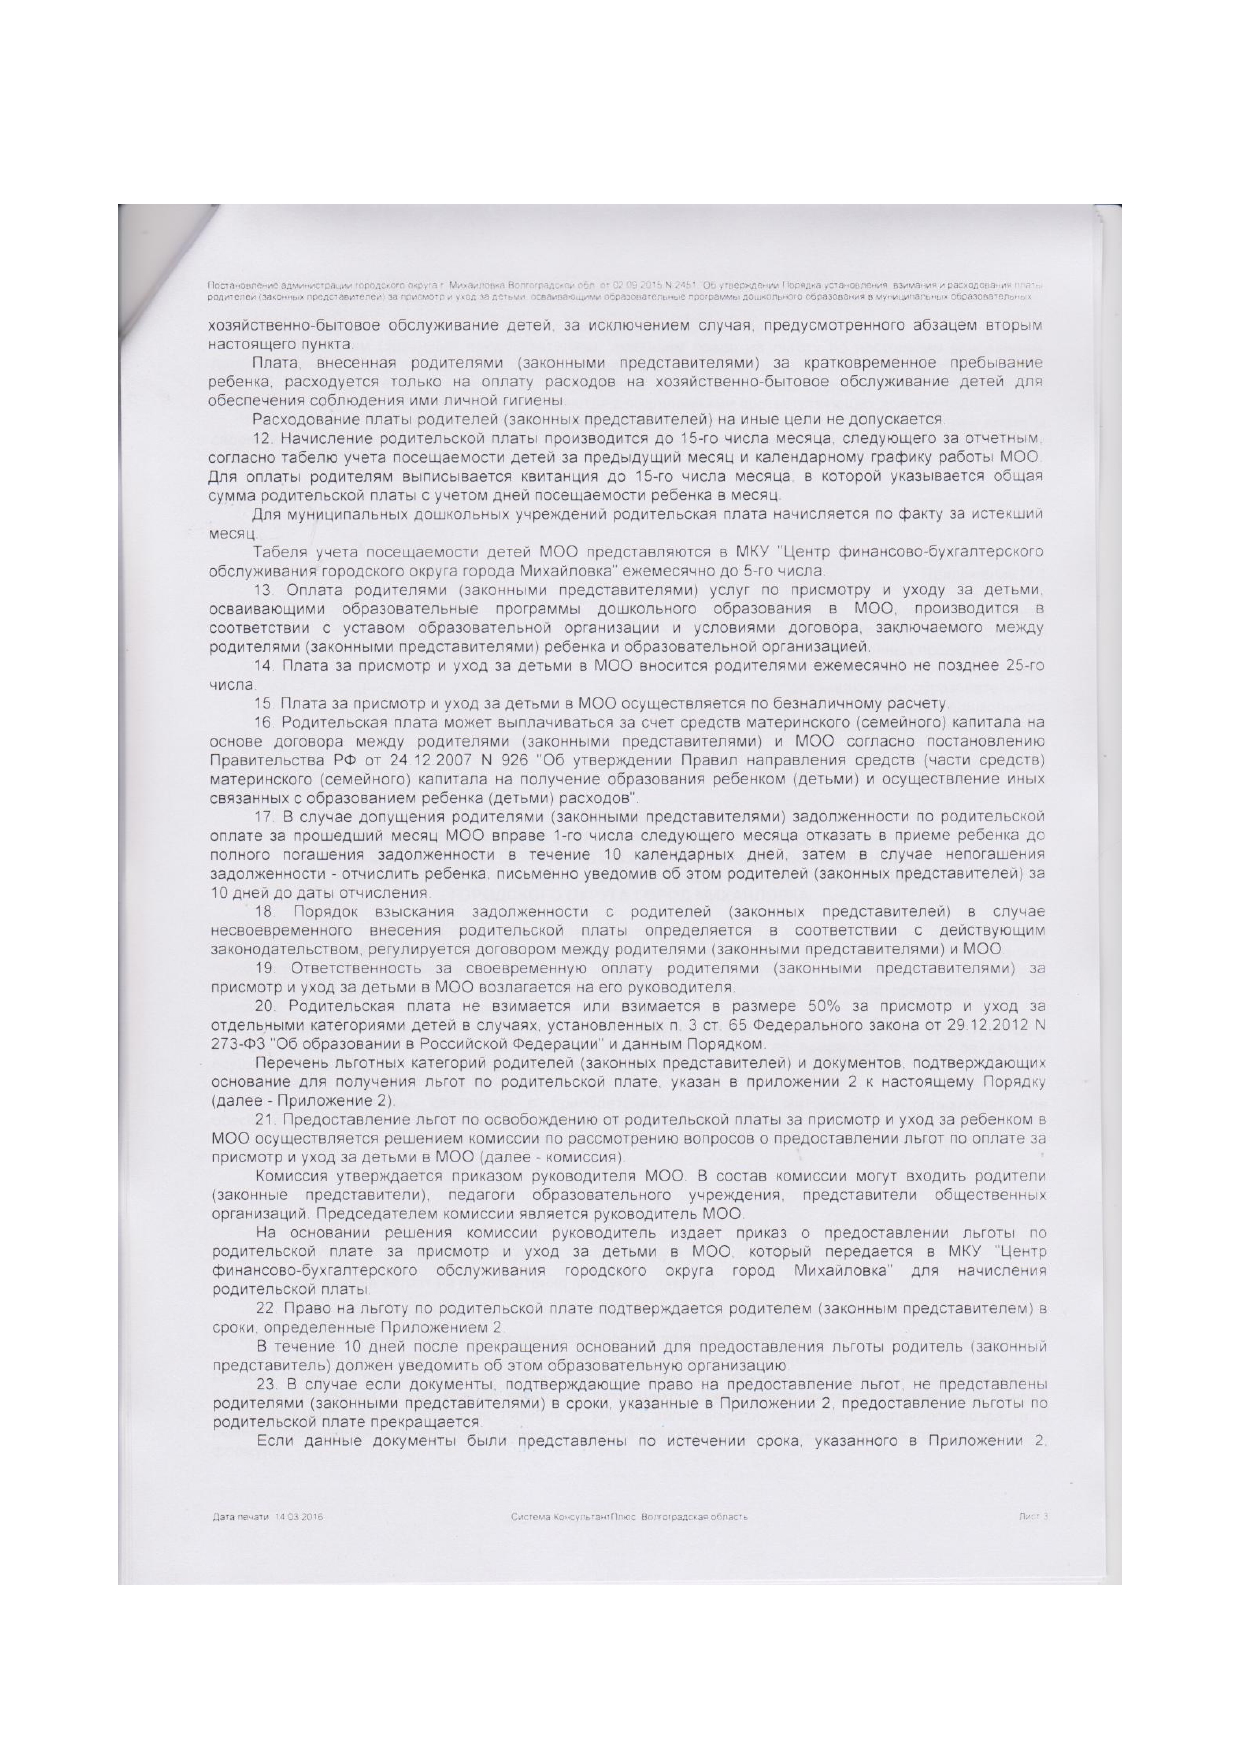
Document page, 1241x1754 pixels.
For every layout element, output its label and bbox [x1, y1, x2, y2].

picture [118, 204, 1122, 1585]
